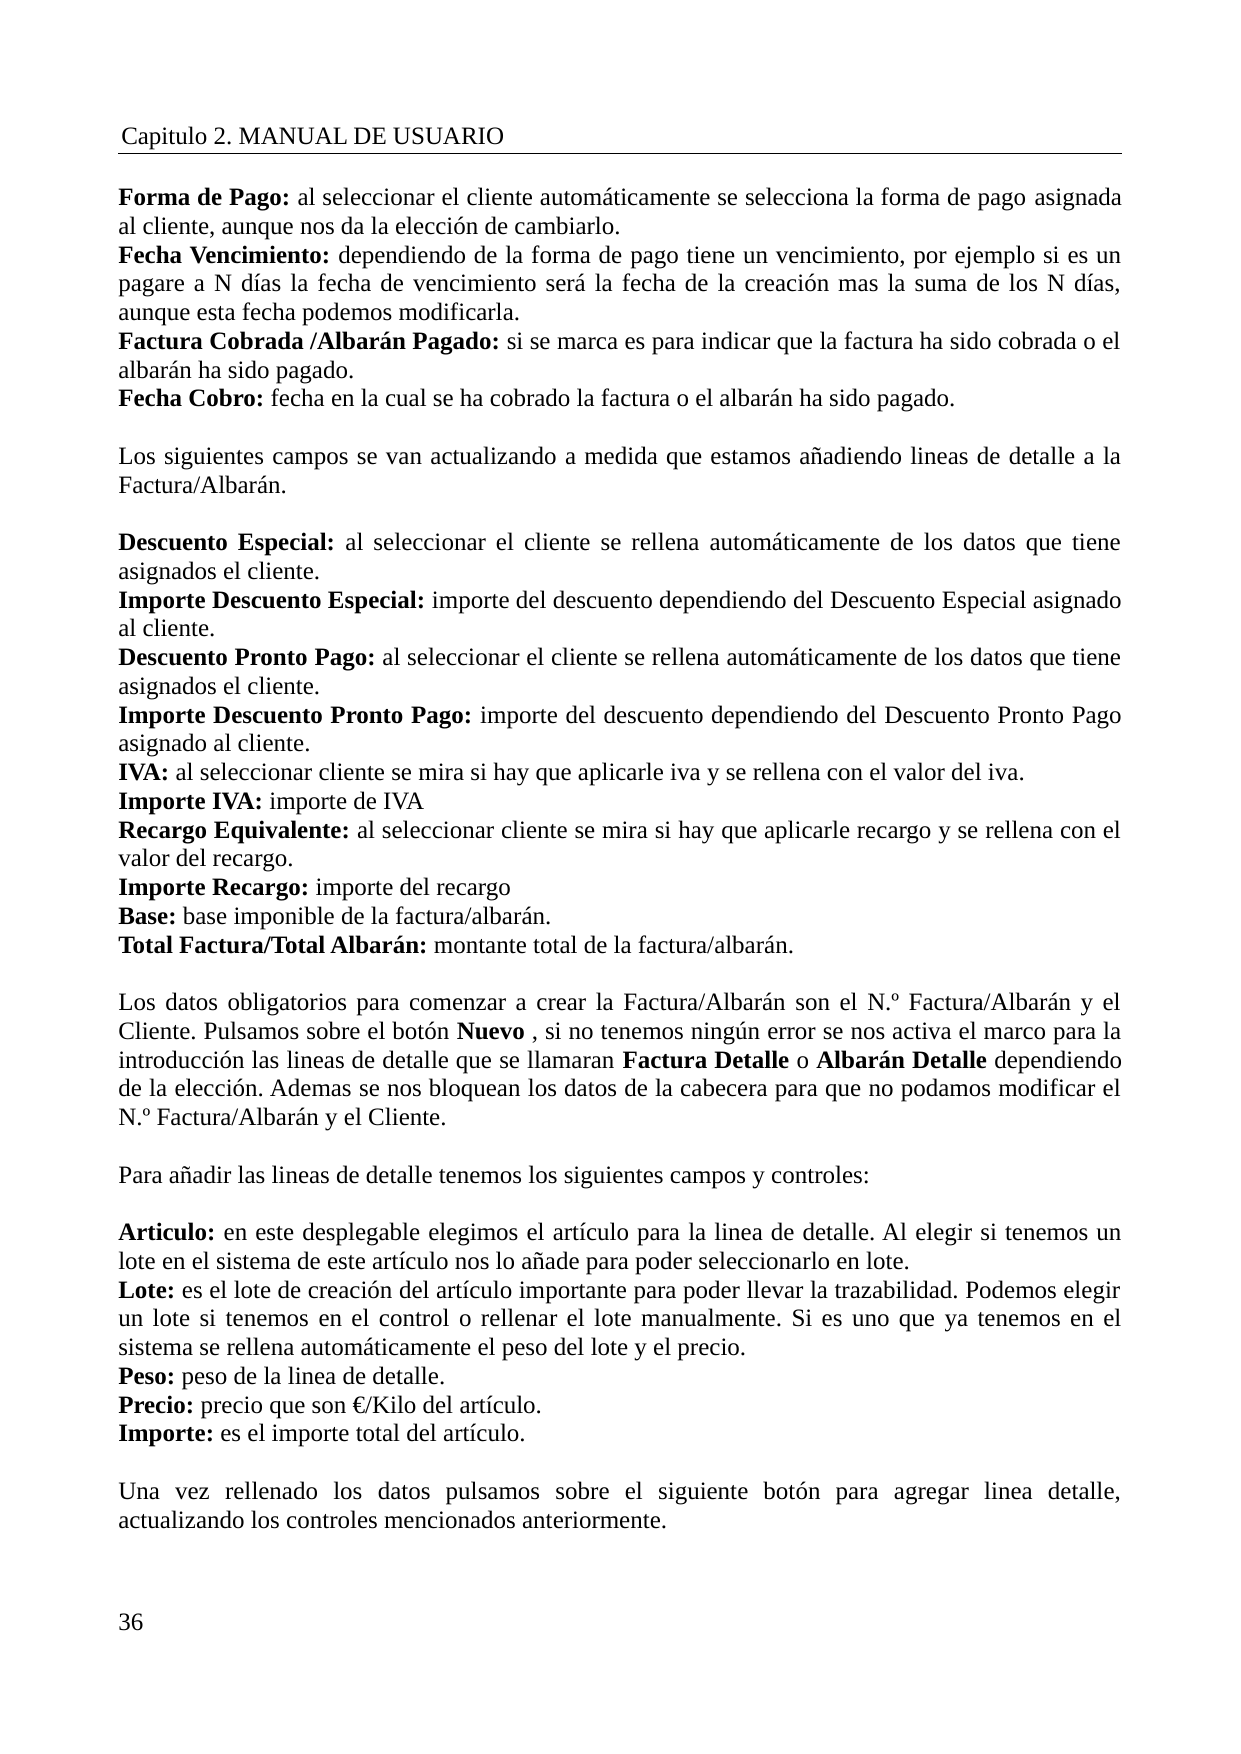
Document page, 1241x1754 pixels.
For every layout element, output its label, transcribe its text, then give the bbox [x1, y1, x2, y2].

text Importe Descuento Pronto Pago: importe del descuento dependiendo del Descuento Pronto Pago asignado al cliente. [118, 700, 1122, 757]
text Total Factura/Total Albarán: montante total de la factura/albarán. [118, 930, 1122, 958]
text Recargo Equivalente: al seleccionar cliente se mira si hay que aplicarle recargo y se rellena con el valor del recargo. [118, 815, 1122, 872]
text Factura Cobrada /Albarán Pagado: si se marca es para indicar que la factura ha sido cobrada o el albarán ha sido pagado. [118, 326, 1122, 383]
text Descuento Pronto Pago: al seleccionar el cliente se rellena automáticamente de los datos que tiene asignados el cliente. [118, 642, 1122, 700]
text Los siguientes campos se van actualizando a medida que estamos añadiendo lineas de detalle a la Factura/Albarán. [118, 441, 1122, 498]
text Descuento Especial: al seleccionar el cliente se rellena automáticamente de los datos que tiene asignados el cliente. [118, 527, 1122, 585]
text Articulo: en este desplegable elegimos el artículo para la linea de detalle. Al elegir si tenemos un lote en el sistema de este artículo nos lo añade para poder seleccionarlo en lote. [118, 1217, 1122, 1275]
text Peso: peso de la linea de detalle. [118, 1361, 1122, 1390]
text Importe Descuento Especial: importe del descuento dependiendo del Descuento Especial asignado al cliente. [118, 585, 1122, 642]
text Fecha Vencimiento: dependiendo de la forma de pago tiene un vencimiento, por ejemplo si es un pagare a N días la fecha de vencimiento será la fecha de la creación mas la suma de los N días, aunque esta fecha podemos modificarla. [118, 240, 1122, 326]
text Importe: es el importe total del artículo. [118, 1418, 1122, 1447]
text Base: base imponible de la factura/albarán. [118, 901, 1122, 930]
text Precio: precio que son €/Kilo del artículo. [118, 1390, 1122, 1418]
text IVA: al seleccionar cliente se mira si hay que aplicarle iva y se rellena con el valor del iva. [118, 757, 1122, 786]
text Forma de Pago: al seleccionar el cliente automáticamente se selecciona la forma de pago asignada al cliente, aunque nos da la elección de cambiarlo. [118, 182, 1122, 240]
text Fecha Cobro: fecha en la cual se ha cobrado la factura o el albarán ha sido pagado. [118, 383, 1122, 412]
text Importe Recargo: importe del recargo [118, 872, 1122, 901]
text Lote: es el lote de creación del artículo importante para poder llevar la trazabilidad. Podemos elegir un lote si tenemos en el control o rellenar el lote manualmente. Si es uno que ya tenemos en el sistema se rellena automáticamente el peso del lote y el precio. [118, 1275, 1122, 1361]
text Los datos obligatorios para comenzar a crear la Factura/Albarán son el N.º Factura/Albarán y el Cliente. Pulsamos sobre el botón Nuevo , si no tenemos ningún error se nos activa el marco para la introducción las lineas de detalle que se llamaran Factura Detalle o Albarán Detalle dependiendo de la elección. Ademas se nos bloquean los datos de la cabecera para que no podamos modificar el N.º Factura/Albarán y el Cliente. [118, 987, 1122, 1131]
text Importe IVA: importe de IVA [118, 786, 1122, 815]
text Para añadir las lineas de detalle tenemos los siguientes campos y controles: [118, 1160, 1122, 1188]
text Una vez rellenado los datos pulsamos sobre el siguiente botón para agregar linea detalle, actualizando los controles mencionados anteriormente. [118, 1476, 1122, 1533]
